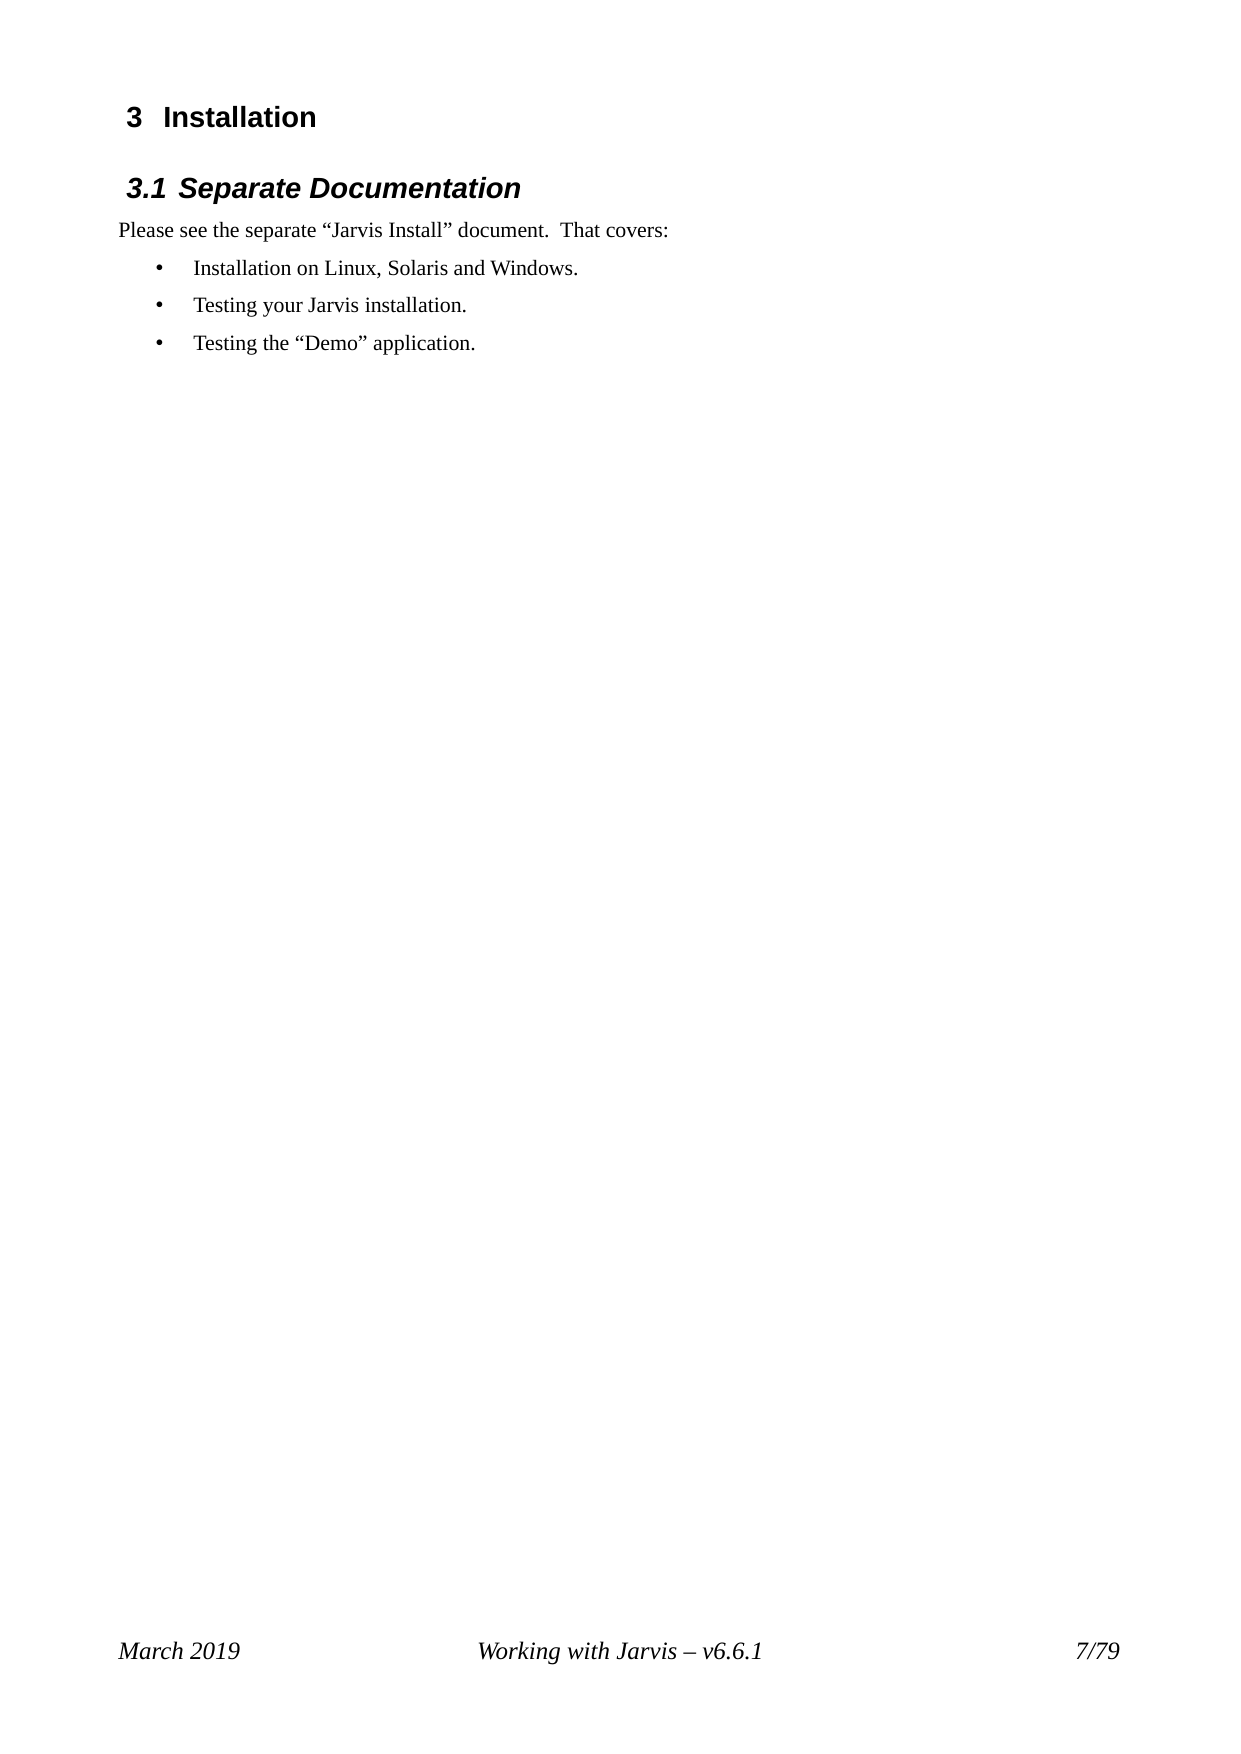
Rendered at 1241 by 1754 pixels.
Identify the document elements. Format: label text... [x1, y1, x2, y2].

subtitle Separate Documentation [118, 171, 1122, 204]
list Testing your Jarvis installation. [156, 292, 1122, 318]
list Testing the “Demo” application. [156, 330, 1122, 355]
list Installation on Linux, Solaris and Windows. [156, 255, 1122, 280]
subtitle Installation [118, 100, 1122, 133]
text Please see the separate “Jarvis Install” document. That covers: [118, 217, 1122, 242]
